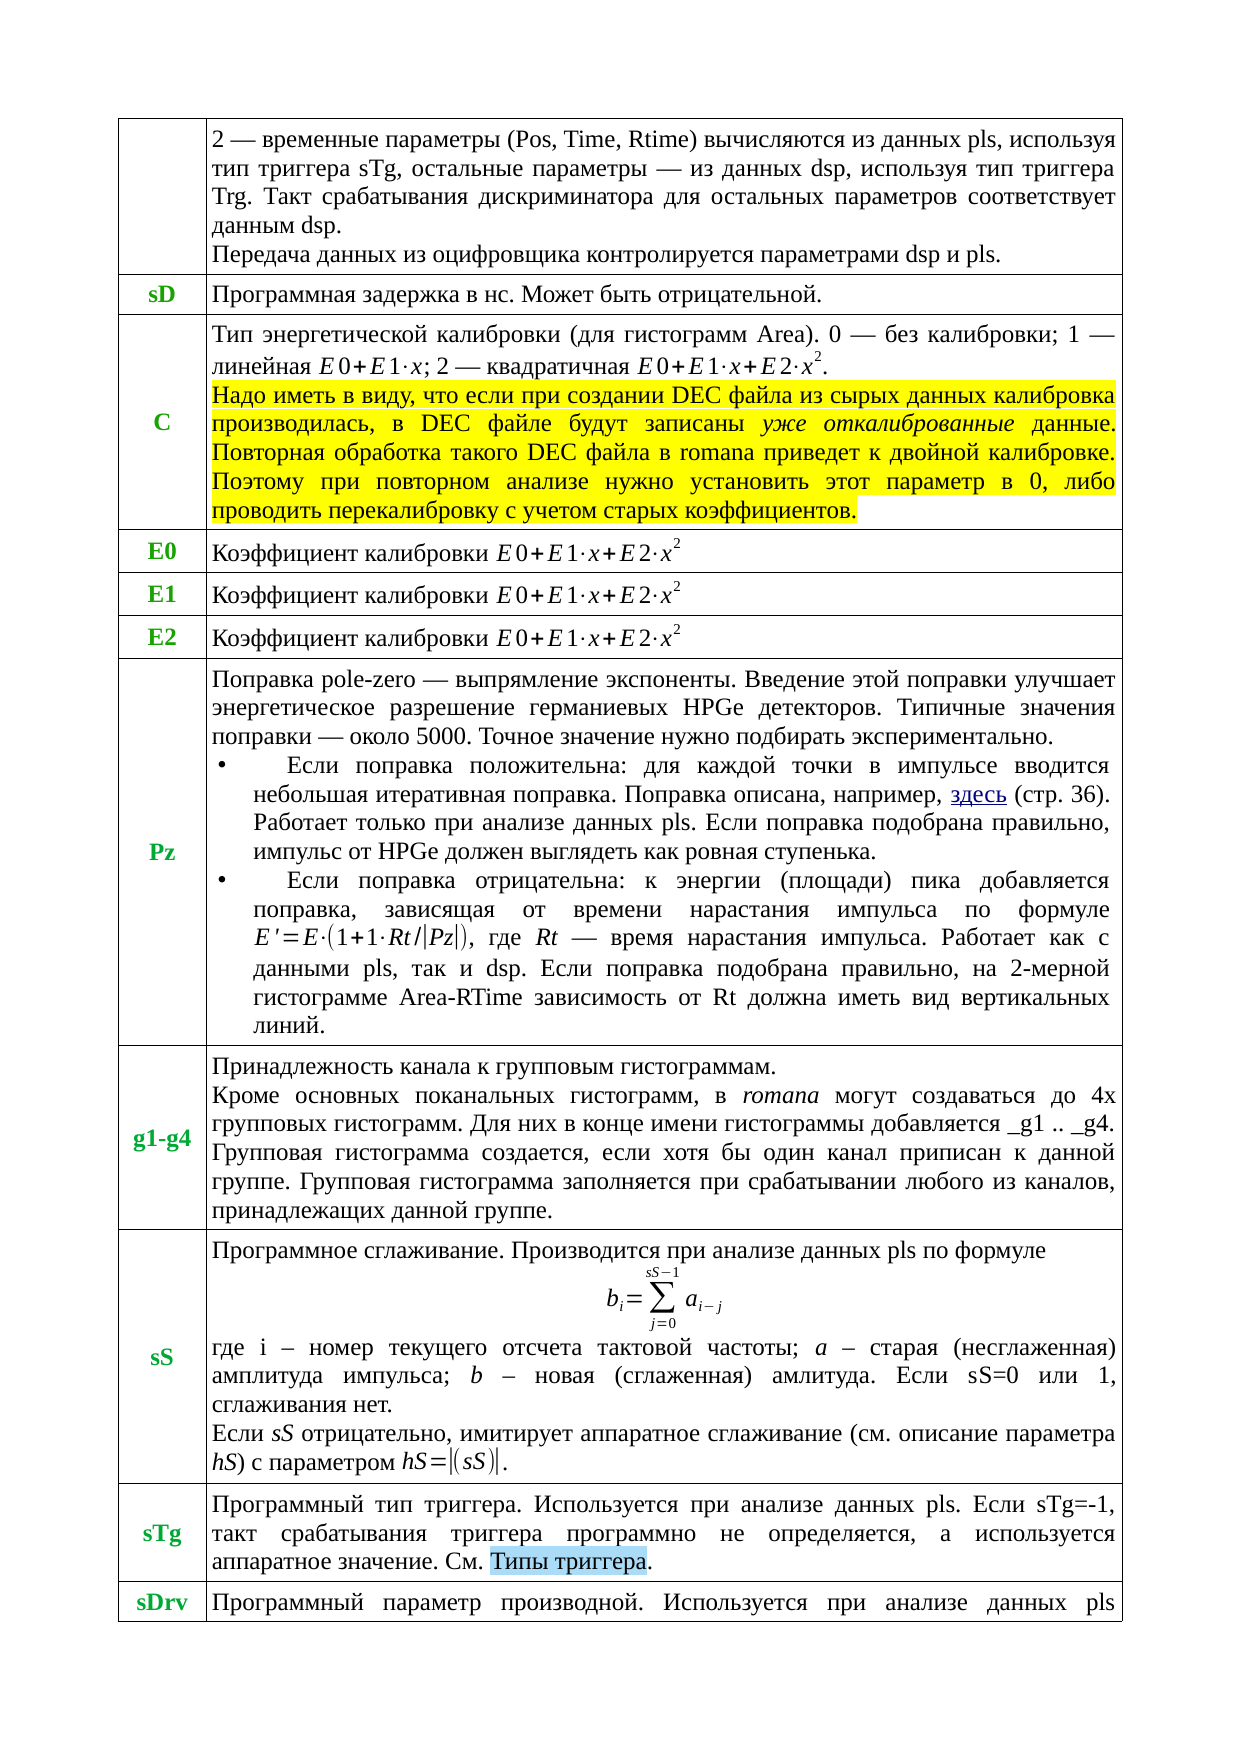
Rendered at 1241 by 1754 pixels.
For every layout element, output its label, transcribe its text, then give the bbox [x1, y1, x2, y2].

table_cell Тип энергетической калибровки (для гистограмм Area). 0 — без калибровки; 1 — линейная ; 2 — квадратичная . Надо иметь в виду, что если при создании DEC файла из сырых данных калибровка производилась, в DEC файле будут записаны уже откалиброванные данные. Повторная обработка такого DEC файла в romana приведет к двойной калибровке. Поэтому при повторном анализе нужно установить этот параметр в 0, либо проводить перекалибровку с учетом старых коэффициентов. [207, 315, 1122, 529]
table_cell sD [119, 275, 206, 314]
table_cell Программный тип триггера. Используется при анализе данных pls. Если sTg=-1, такт срабатывания триггера программно не определяется, а используется аппаратное значение. См. Типы триггера. [207, 1484, 1122, 1581]
table_cell Коэффициент калибровки [207, 616, 1122, 658]
table_cell E2 [119, 616, 206, 658]
table_cell Принадлежность канала к групповым гистограммам. Кроме основных поканальных гистограмм, в romana могут создаваться до 4х групповых гистограмм. Для них в конце имени гистограммы добавляется _g1 .. _g4. Групповая гистограмма создается, если хотя бы один канал приписан к данной группе. Групповая гистограмма заполняется при срабатывании любого из каналов, принадлежащих данной группе. [207, 1046, 1122, 1229]
table_cell Программный параметр производной. Используется при анализе данных pls [207, 1582, 1122, 1621]
table_cell Коэффициент калибровки [207, 530, 1122, 572]
table_cell sTg [119, 1484, 206, 1581]
table_cell E1 [119, 573, 206, 615]
table_cell Программное сглаживание. Производится при анализе данных pls по формуле где i – номер текущего отсчета тактовой частоты; a – старая (несглаженная) амплитуда импульса; b – новая (сглаженная) амлитуда. Если sS=0 или 1, сглаживания нет. Если sS отрицательно, имитирует аппаратное сглаживание (см. описание параметра hS) с параметром . [207, 1230, 1122, 1483]
table_cell Pz [119, 659, 206, 1045]
table_cell Коэффициент калибровки [207, 573, 1122, 615]
table_cell [119, 119, 206, 273]
table_cell 2 — временные параметры (Pos, Time, Rtime) вычисляются из данных pls, используя тип триггера sTg, остальные параметры — из данных dsp, используя тип триггера Trg. Такт срабатывания дискриминатора для остальных параметров соответствует данным dsp. Передача данных из оцифровщика контролируется параметрами dsp и pls. [207, 119, 1122, 273]
table_cell C [119, 315, 206, 529]
table_cell Поправка pole-zero — выпрямление экспоненты. Введение этой поправки улучшает энергетическое разрешение германиевых HPGe детекторов. Типичные значения поправки — около 5000. Точное значение нужно подбирать экспериментально. Если поправка положительна: для каждой точки в импульсе вводится небольшая итеративная поправка. Поправка описана, например, здесь (стр. 36). Работает только при анализе данных pls. Если поправка подобрана правильно, импульс от HPGe должен выглядеть как ровная ступенька. Если поправка отрицательна: к энергии (площади) пика добавляется поправка, зависящая от времени нарастания импульса по формуле , где Rt — время нарастания импульса. Работает как с данными pls, так и dsp. Если поправка подобрана правильно, на 2-мерной гистограмме Area-RTime зависимость от Rt должна иметь вид вертикальных линий. [207, 659, 1122, 1045]
table_cell g1-g4 [119, 1046, 206, 1229]
table_cell Программная задержка в нс. Может быть отрицательной. [207, 275, 1122, 314]
table_cell sDrv [119, 1582, 206, 1621]
table_cell E0 [119, 530, 206, 572]
table_cell sS [119, 1230, 206, 1483]
